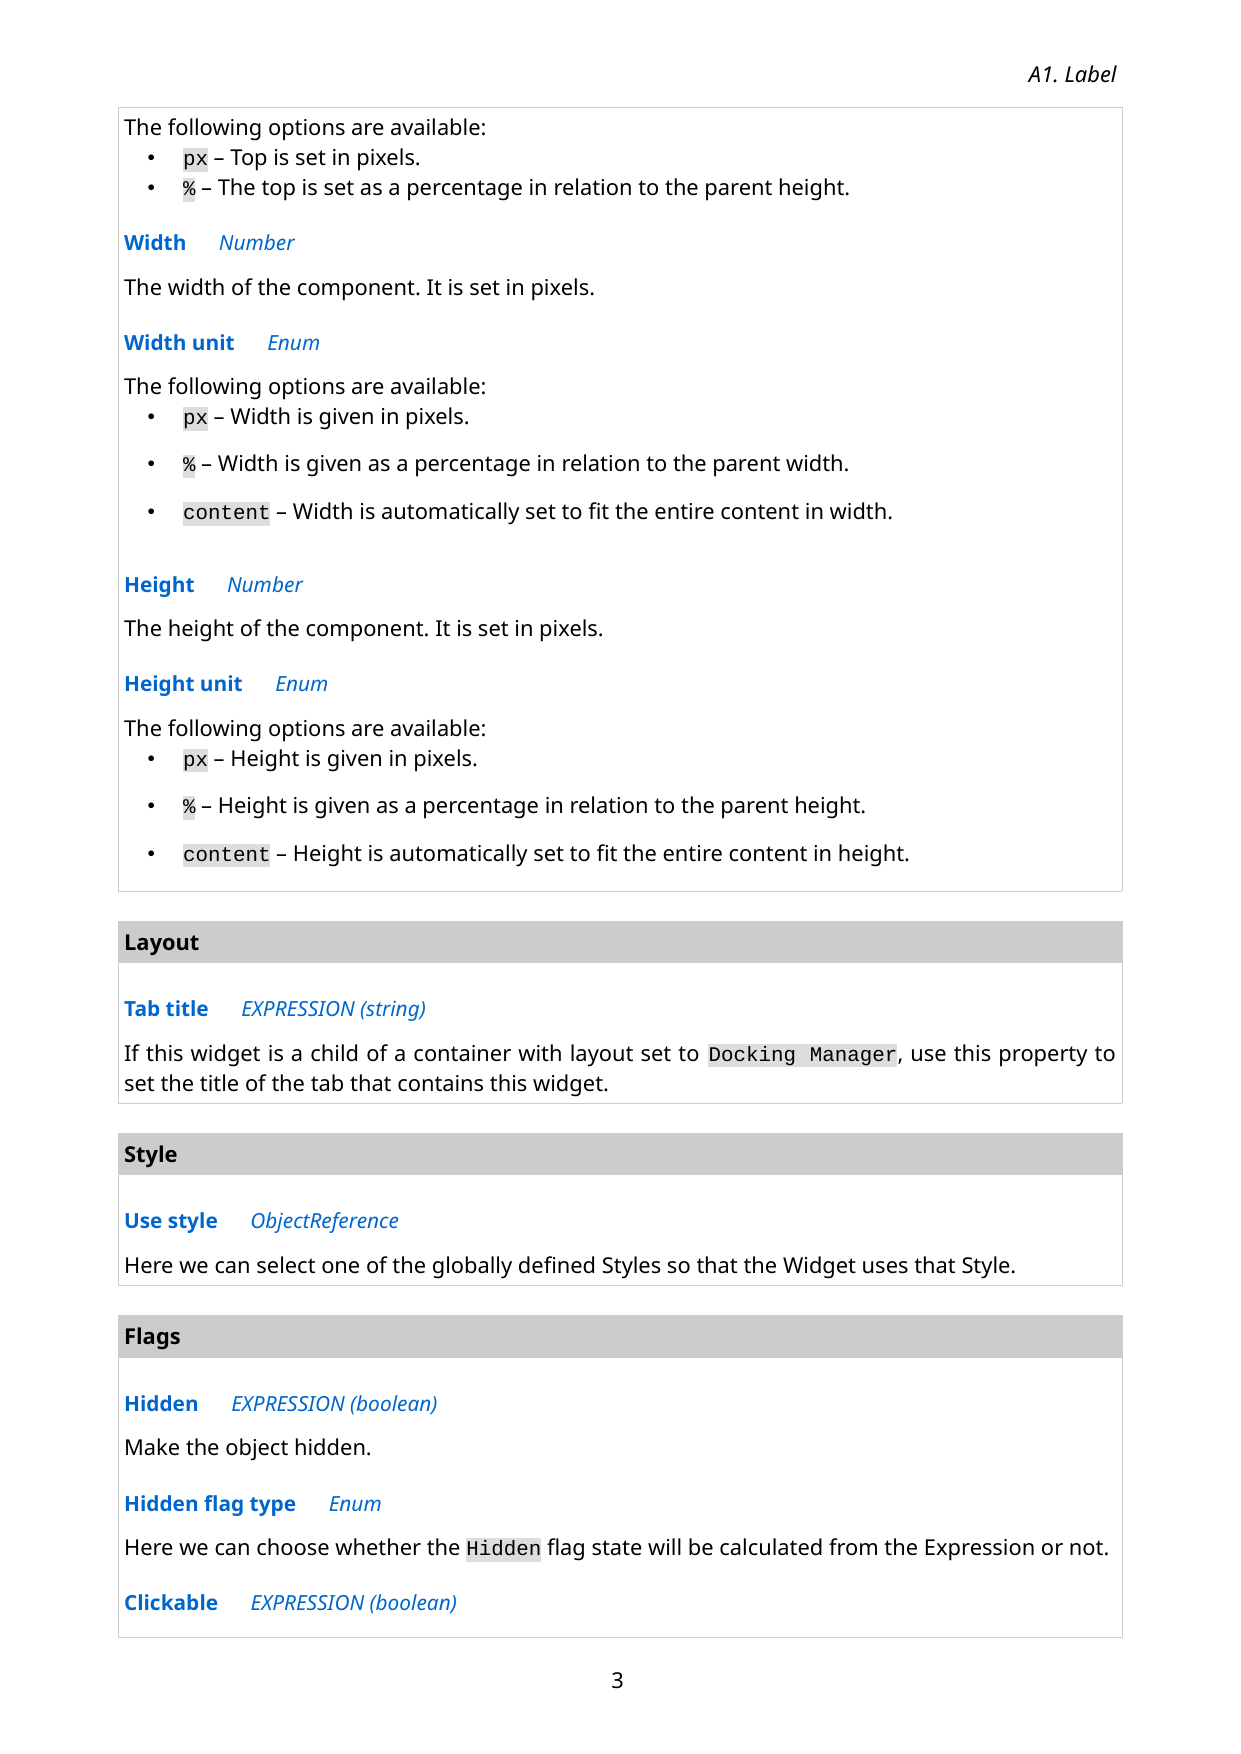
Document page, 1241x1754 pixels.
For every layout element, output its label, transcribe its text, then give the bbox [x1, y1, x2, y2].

table_cell Hidden EXPRESSION (boolean) Make the object hidden. Hidden flag type Enum Here we can choose whether the Hidden flag state will be calculated from the Expression or not. Clickable EXPRESSION (boolean) [119, 1358, 1122, 1637]
table_cell Use style ObjectReference Here we can select one of the globally defined Styles so that the Widget uses that Style. [119, 1175, 1122, 1285]
table_header Style [119, 1134, 1122, 1174]
table_header Flags [119, 1316, 1122, 1357]
table_header Layout [119, 922, 1122, 962]
table_cell Tab title EXPRESSION (string) If this widget is a child of a container with layout set to Docking Manager, use this property to set the title of the tab that contains this widget. [119, 963, 1122, 1103]
table_cell The following options are available: px – Top is set in pixels. % – The top is set as a percentage in relation to the parent height. Width Number The width of the component. It is set in pixels. Width unit Enum The following options are available: px – Width is given in pixels. % – Width is given as a percentage in relation to the parent width. content – Width is automatically set to fit the entire content in width. Height Number The height of the component. It is set in pixels. Height unit Enum The following options are available: px – Height is given in pixels. % – Height is given as a percentage in relation to the parent height. content – Height is automatically set to fit the entire content in height. [119, 108, 1122, 891]
